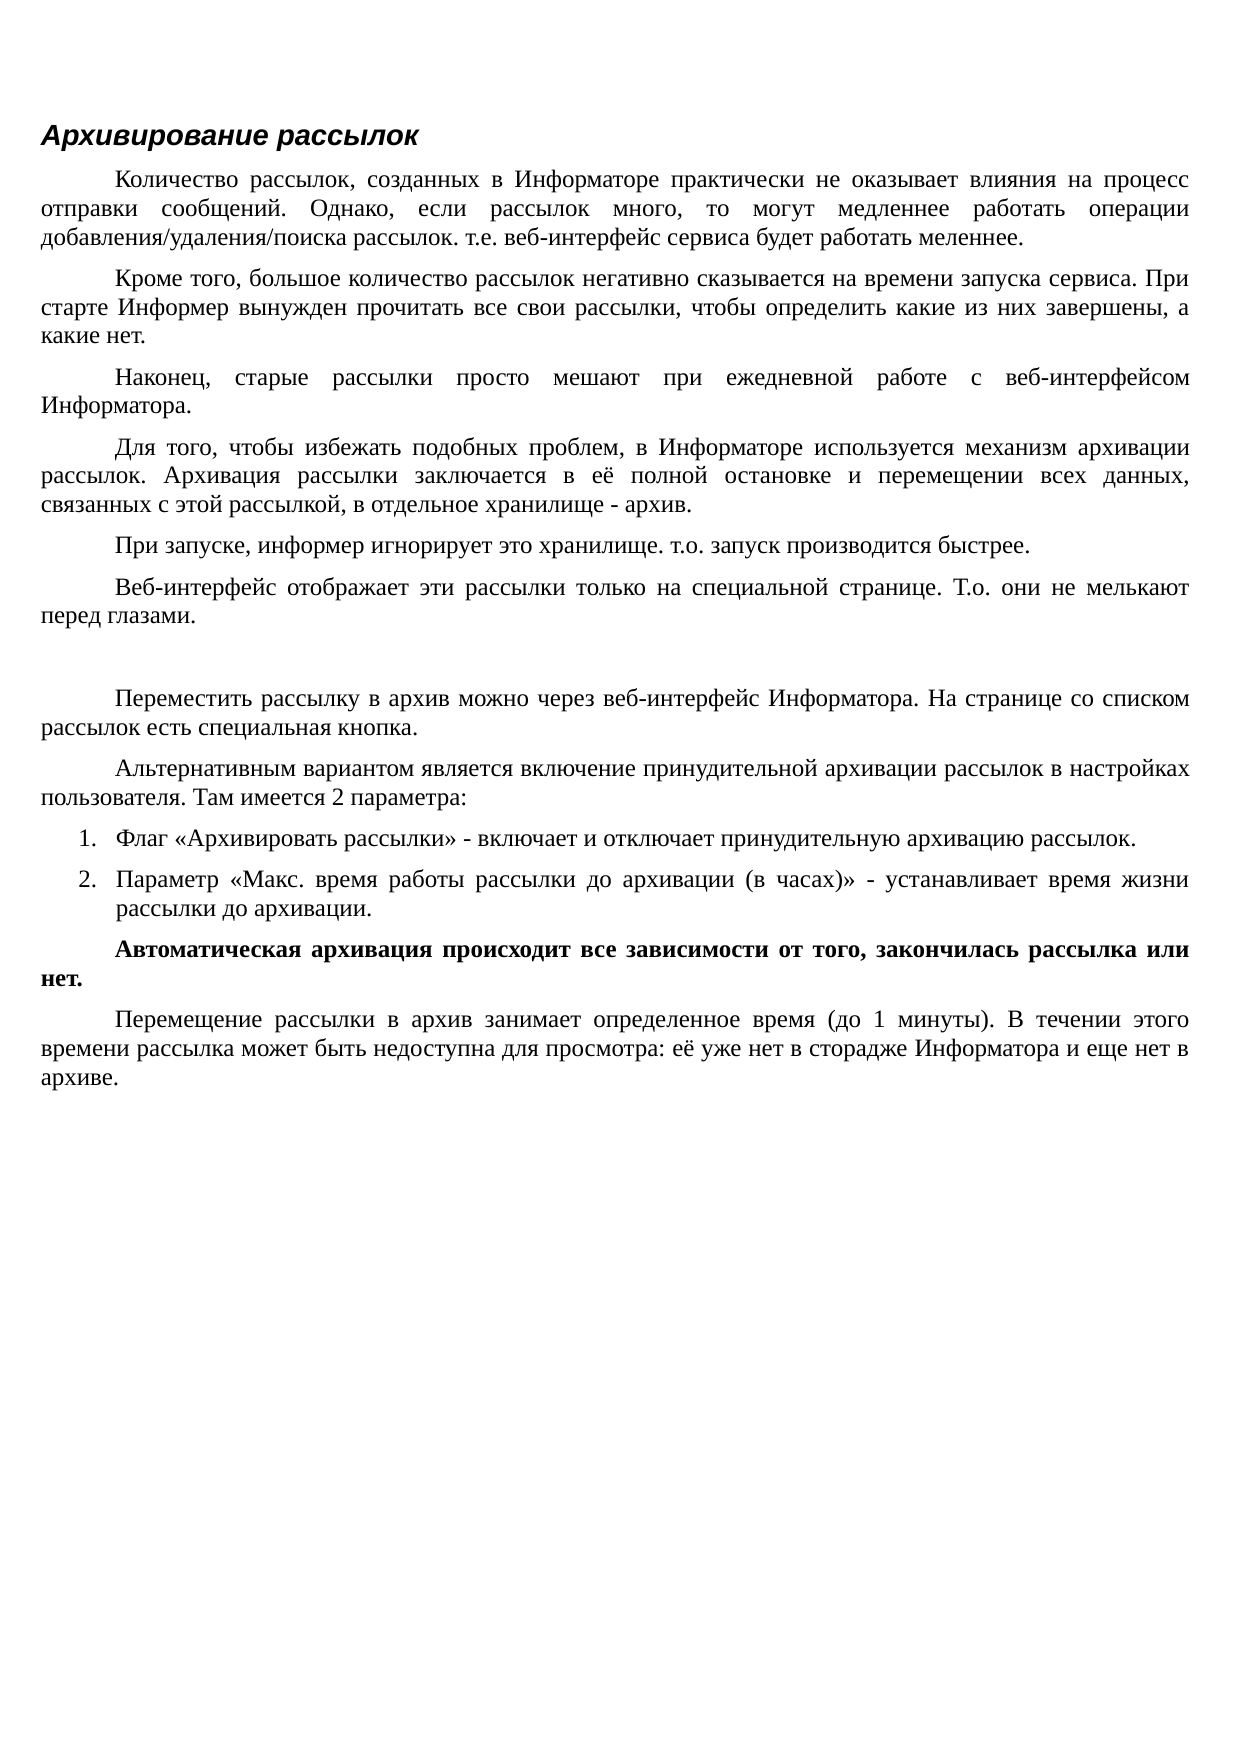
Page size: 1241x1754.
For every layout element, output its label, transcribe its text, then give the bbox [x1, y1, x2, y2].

text Кроме того, большое количество рассылок негативно сказывается на времени запуска сервиса. При старте Информер вынужден прочитать все свои рассылки, чтобы определить какие из них завершены, а какие нет. [41, 263, 1191, 349]
text Альтернативным вариантом является включение принудительной архивации рассылок в настройках пользователя. Там имеется 2 параметра: [41, 753, 1191, 810]
text Для того, чтобы избежать подобных проблем, в Информаторе используется механизм архивации рассылок. Архивация рассылки заключается в её полной остановке и перемещении всех данных, связанных с этой рассылкой, в отдельное хранилище - архив. [41, 432, 1191, 518]
text Наконец, старые рассылки просто мешают при ежедневной работе с веб-интерфейсом Информатора. [41, 362, 1191, 419]
text Перемещение рассылки в архив занимает определенное время (до 1 минуты). В течении этого времени рассылка может быть недоступна для просмотра: её уже нет в сторадже Информатора и еще нет в архиве. [41, 1004, 1191, 1090]
text Переместить рассылку в архив можно через веб-интерфейс Информатора. На странице со списком рассылок есть специальная кнопка. [41, 683, 1191, 740]
text Автоматическая архивация происходит все зависимости от того, закончилась рассылка или нет. [41, 934, 1191, 992]
text При запуске, информер игнорирует это хранилище. т.о. запуск производится быстрее. [41, 530, 1191, 559]
list Параметр «Макс. время работы рассылки до архивации (в часах)» - устанавливает время жизни рассылки до архивации. [78, 864, 1191, 922]
text Веб-интерфейс отображает эти рассылки только на специальной странице. Т.о. они не мелькают перед глазами. [41, 572, 1191, 629]
subtitle Архивирование рассылок [41, 118, 1191, 152]
text Количество рассылок, созданных в Информаторе практически не оказывает влияния на процесс отправки сообщений. Однако, если рассылок много, то могут медленнее работать операции добавления/удаления/поиска рассылок. т.е. веб-интерфейс сервиса будет работать меленнее. [41, 164, 1191, 250]
list Флаг «Архивировать рассылки» - включает и отключает принудительную архивацию рассылок. [78, 823, 1191, 852]
